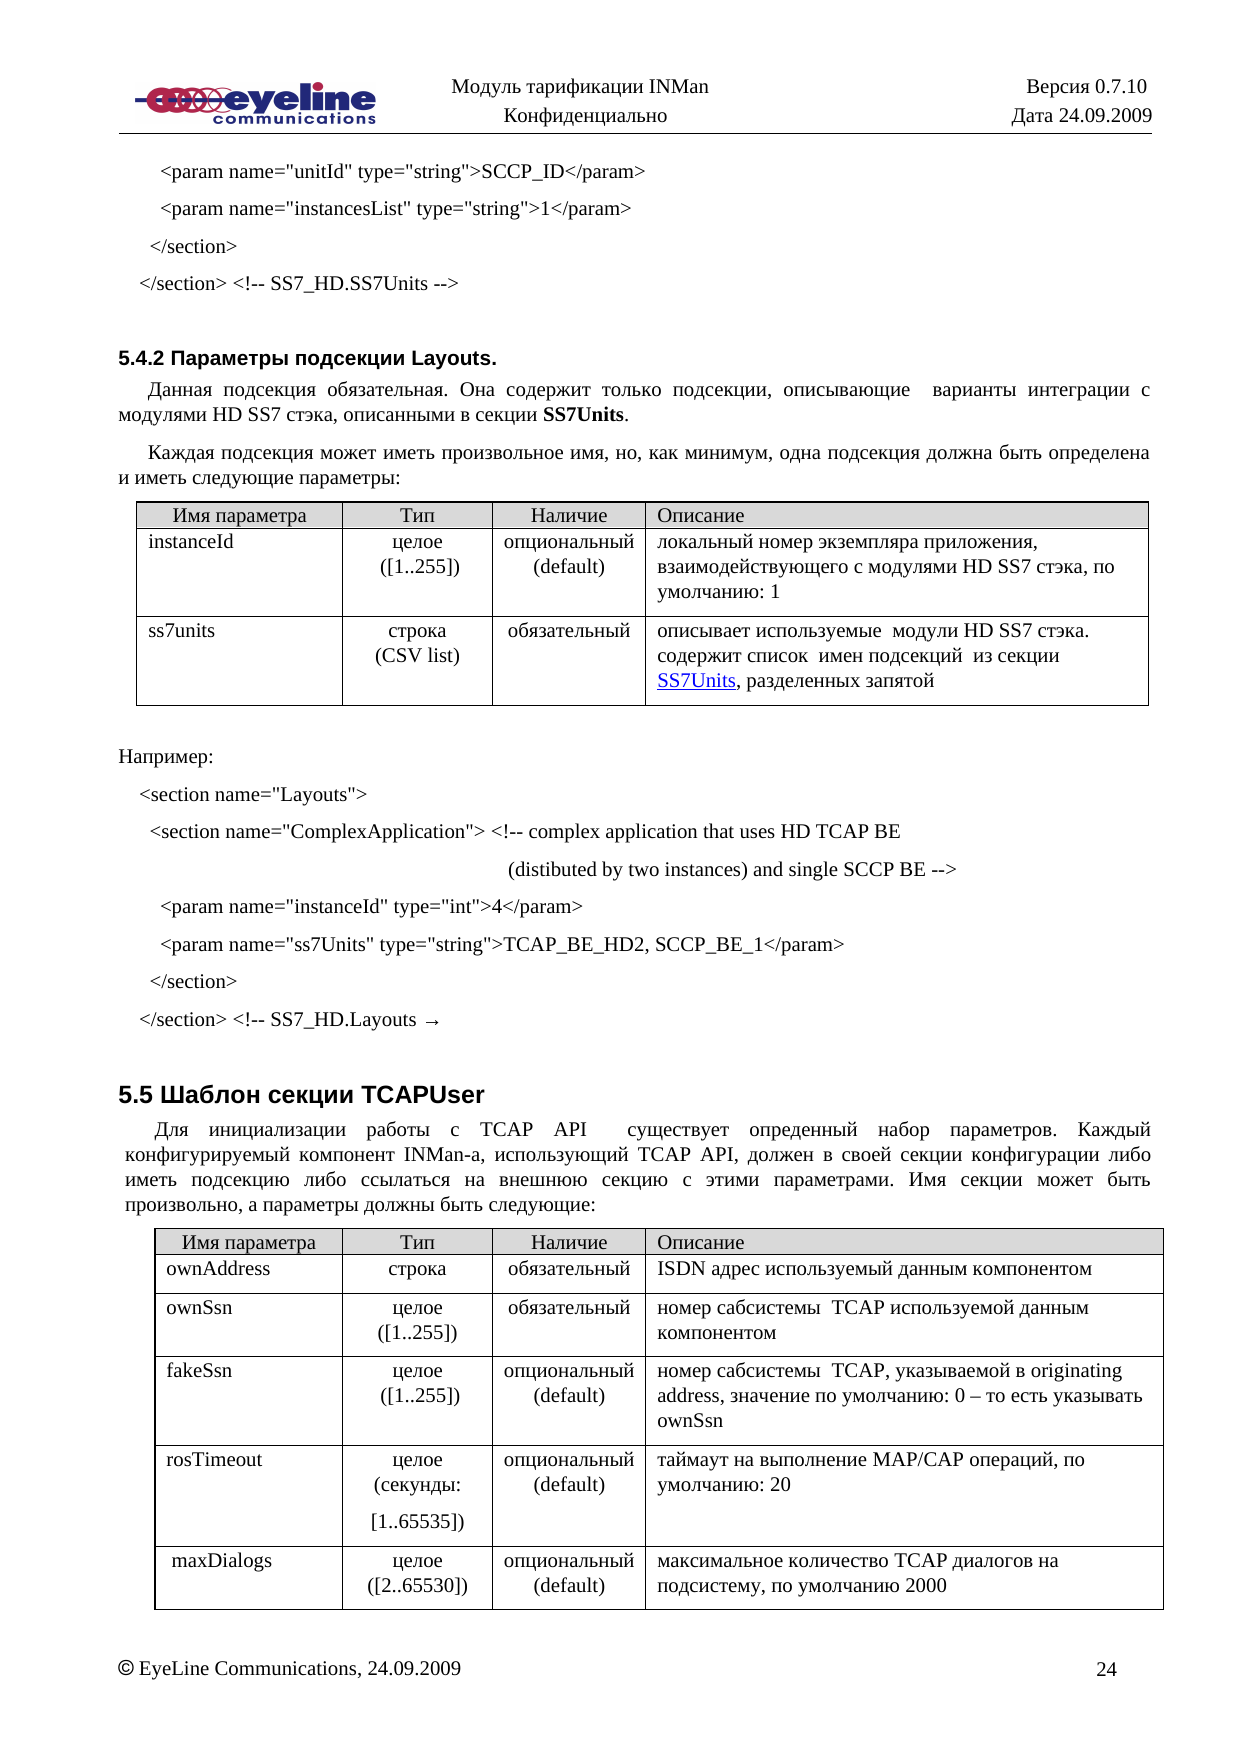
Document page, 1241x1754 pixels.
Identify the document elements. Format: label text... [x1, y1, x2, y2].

text <param name="unitId" type="string">SCCP_ID</param> [118, 158, 1151, 183]
table_cell строка (CSV list) [343, 617, 492, 704]
table_cell опциональный (default) [493, 529, 645, 616]
text </section> <!-- SS7_HD.Layouts → [118, 1006, 1151, 1031]
table_cell описывает используемые модули HD SS7 стэка. содержит список имен подсекций из секции SS7Units, разделенных запятой [646, 617, 1148, 704]
table_cell максимальное количество TCAP диалогов на подсистему, по умолчанию 2000 [646, 1547, 1163, 1609]
table_header Наличие [493, 1229, 645, 1254]
text (distibuted by two instances) and single SCCP BE --> [118, 856, 1151, 881]
table_cell rosTimeout [156, 1446, 342, 1546]
text Например: [118, 743, 1151, 768]
text <section name="Layouts"> [118, 781, 1151, 806]
table_cell номер сабсистемы TCAP, указываемой в originating address, значение по умолчанию: 0 – то есть указывать ownSsn [646, 1357, 1163, 1445]
text <section name="ComplexApplication"> <!-- complex application that uses HD TCAP BE [118, 818, 1151, 843]
table_cell обязательный [493, 617, 645, 704]
picture [135, 82, 376, 124]
table_cell обязательный [493, 1294, 645, 1356]
text <param name="ss7Units" type="string">TCAP_BE_HD2, SCCP_BE_1</param> [118, 931, 1151, 956]
table_cell целое ([1..255]) [343, 1294, 492, 1356]
table_cell номер сабсистемы TCAP используемой данным компонентом [646, 1294, 1163, 1356]
text Данная подсекция обязательная. Она содержит только подсекции, описывающие варианты интеграции с модулями HD SS7 стэка, описанными в секции SS7Units. [118, 376, 1151, 426]
subtitle Шаблон секции TCAPUser [118, 1081, 1151, 1109]
table_cell опциональный (default) [493, 1357, 645, 1445]
table_header Тип [343, 503, 492, 527]
table_cell опциональный (default) [493, 1547, 645, 1609]
text Каждая подсекция может иметь произвольное имя, но, как минимум, одна подсекция должна быть определена и иметь следующие параметры: [118, 439, 1151, 489]
table_cell таймаут на выполнение MAP/CAP операций, по умолчанию: 20 [646, 1446, 1163, 1546]
text Для инициализации работы с TCAP API существует опреденный набор параметров. Каждый конфигурируемый компонент INMan-а, использующий TCAP API, должен в своей секции конфигурации либо иметь подсекцию либо ссылаться на внешнюю секцию с этими параметрами. Имя секции может быть произвольно, а параметры должны быть следующие: [125, 1116, 1151, 1216]
table_cell целое ([1..255]) [343, 1357, 492, 1445]
table_cell целое ([1..255]) [343, 529, 492, 616]
text <param name="instanceId" type="int">4</param> [118, 893, 1151, 918]
table_cell ownAddress [156, 1255, 342, 1293]
text </section> [118, 968, 1151, 993]
table_cell instanceId [137, 529, 342, 616]
table_cell строка [343, 1255, 492, 1293]
table_cell ISDN адрес используемый данным компонентом [646, 1255, 1163, 1293]
table_header Имя параметра [156, 1229, 342, 1254]
table_cell целое (cекунды: [1..65535]) [343, 1446, 492, 1546]
subtitle Параметры подсекции Layouts. [118, 345, 1151, 370]
table_cell обязательный [493, 1255, 645, 1293]
table_header Описание [646, 1229, 1163, 1254]
table_cell опциональный (default) [493, 1446, 645, 1546]
text </section> [118, 233, 1151, 258]
table_header Наличие [493, 503, 645, 527]
table_header Тип [343, 1229, 492, 1254]
table_header Имя параметра [137, 503, 342, 527]
text <param name="instancesList" type="string">1</param> [118, 195, 1151, 220]
table_cell локальный номер экземпляра приложения, взаимодействующего с модулями HD SS7 стэка, по умолчанию: 1 [646, 529, 1148, 616]
table_cell ss7units [137, 617, 342, 704]
table_header Описание [646, 503, 1148, 527]
table_cell maxDialogs [156, 1547, 342, 1609]
table_cell fakeSsn [156, 1357, 342, 1445]
text </section> <!-- SS7_HD.SS7Units --> [118, 270, 1151, 295]
table_cell целое ([2..65530]) [343, 1547, 492, 1609]
table_cell ownSsn [156, 1294, 342, 1356]
